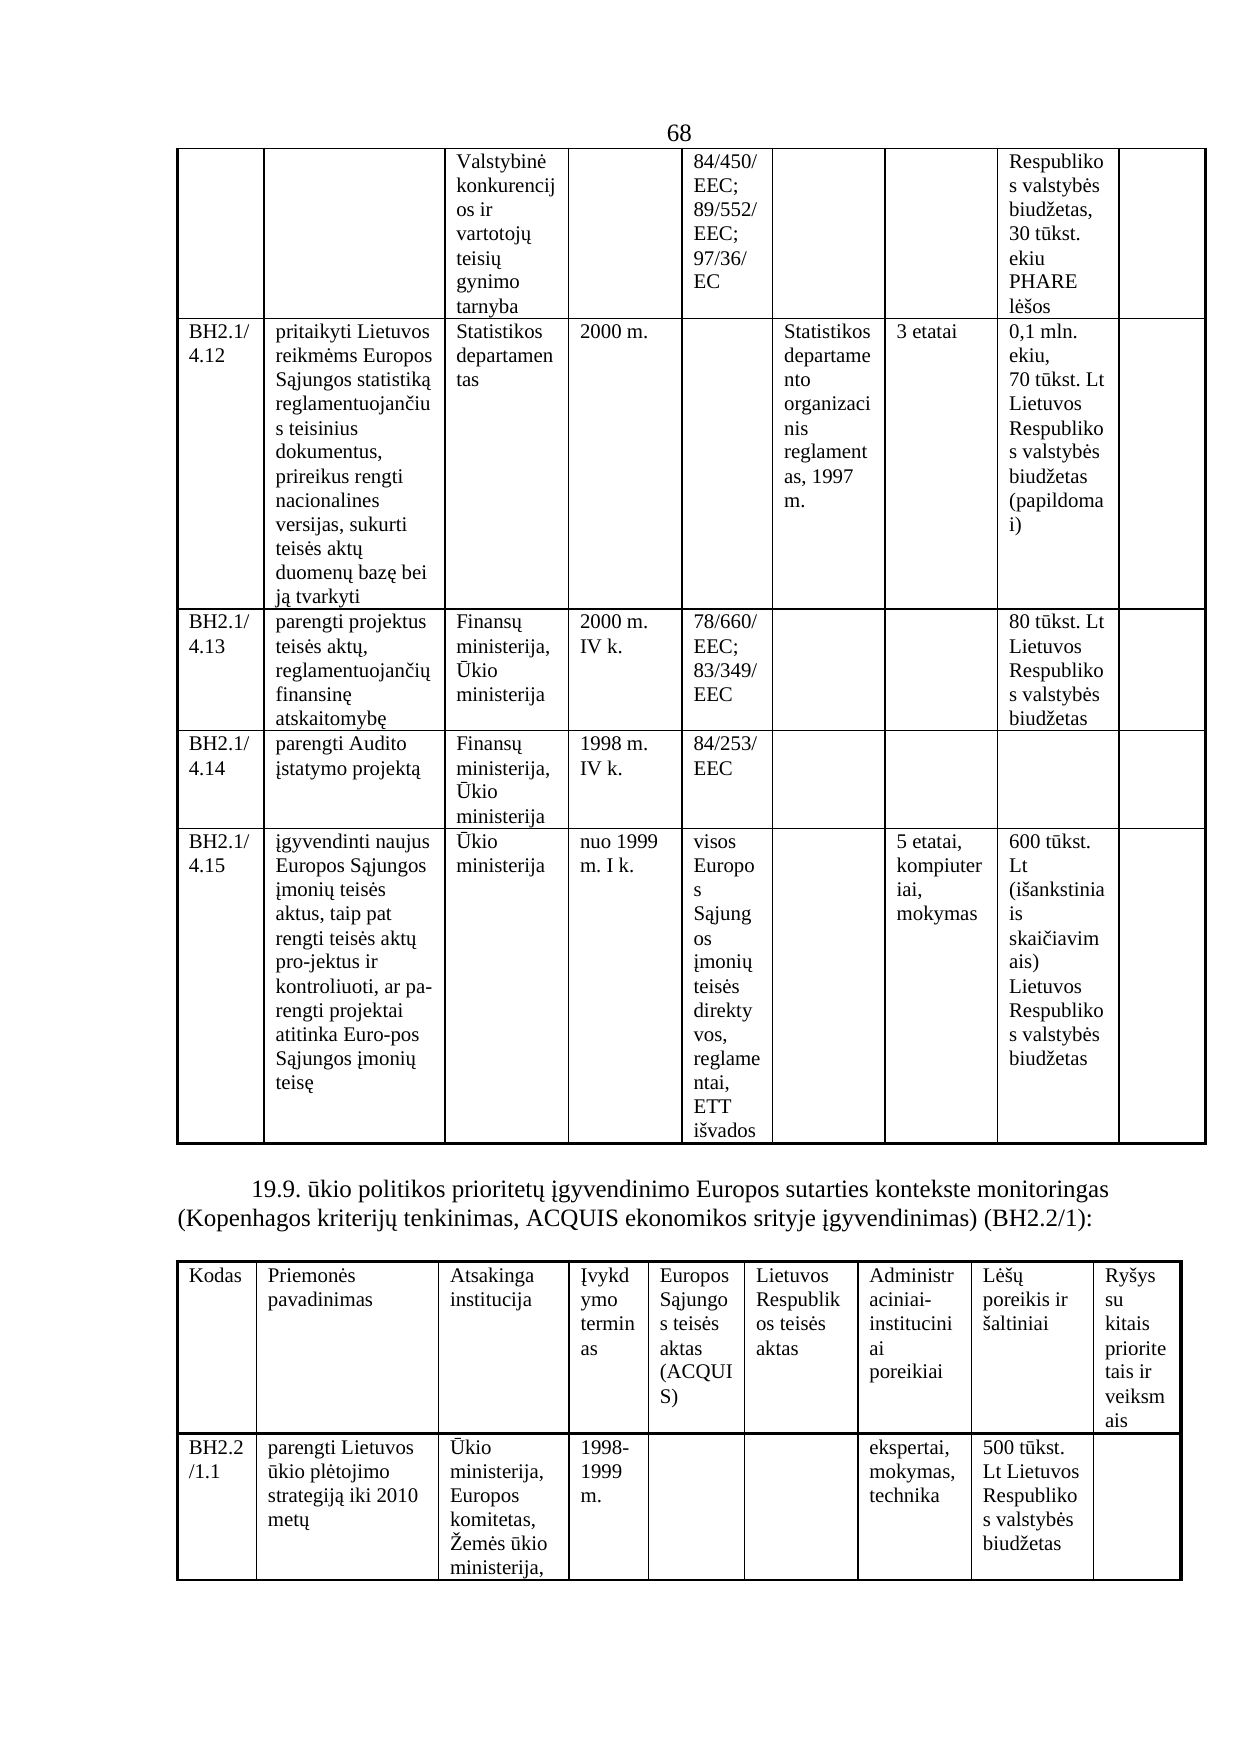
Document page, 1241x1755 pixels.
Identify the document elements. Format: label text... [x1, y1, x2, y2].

table_cell parengti Audito įstatymo projektą [265, 731, 444, 828]
table_cell pritaikyti Lietuvos reikmėms Europos Sąjungos statistiką reglamentuojančius teisinius dokumentus, prireikus rengti nacionalines versijas, sukurti teisės aktų duomenų bazę bei ją tvarkyti [265, 319, 444, 608]
table_cell [1094, 1435, 1179, 1579]
table_cell [1120, 319, 1204, 608]
table_cell [773, 829, 884, 1142]
table_cell [998, 731, 1118, 828]
table_cell [1120, 731, 1204, 828]
table_cell [773, 731, 884, 828]
table_cell Valstybinė konkurencijos ir vartotojų teisių gynimo tarnyba [446, 149, 568, 318]
table_cell [1120, 829, 1204, 1142]
table_cell 2000 m. [569, 319, 681, 608]
table_cell Finansų ministerija, Ūkio ministerija [446, 610, 568, 730]
table_cell įgyvendinti naujus Europos Sąjungos įmonių teisės aktus, taip pat rengti teisės aktų pro-jektus ir kontroliuoti, ar pa-rengti projektai atitinka Euro-pos Sąjungos įmonių teisę [265, 829, 444, 1142]
table_cell [569, 149, 681, 318]
table_cell [745, 1435, 857, 1579]
table_cell Respublikos valstybės biudžetas, 30 tūkst. ekiu PHARE lėšos [998, 149, 1118, 318]
table_cell [1120, 610, 1204, 730]
table_cell visos Europos Sąjungos įmonių teisės direktyvos, reglamentai, ETT išvados [683, 829, 772, 1142]
table_cell BH2.2/1.1 [179, 1435, 256, 1579]
table_cell 1998-1999 m. [570, 1435, 648, 1579]
table_header Administraciniai-instituciniai poreikiai [859, 1263, 971, 1432]
table_header Europos Sąjungos teisės aktas (ACQUIS) [649, 1263, 744, 1432]
table_cell 5 etatai, kompiuteriai, mokymas [886, 829, 997, 1142]
table_cell [1120, 149, 1204, 318]
table_cell 84/450/EEC; 89/552/EEC; 97/36/EC [683, 149, 772, 318]
table_header Įvykdymo terminas [570, 1263, 648, 1432]
table_cell parengti projektus teisės aktų, reglamentuojančių finansinę atskaitomybę [265, 610, 444, 730]
table_cell [683, 319, 772, 608]
table_cell 84/253/EEC [683, 731, 772, 828]
table_cell Statistikos departamentas [446, 319, 568, 608]
table_cell 500 tūkst. Lt Lietuvos Respublikos valstybės biudžetas [972, 1435, 1093, 1579]
table_cell [886, 149, 997, 318]
table_cell [179, 149, 263, 318]
table_cell Statistikos departamento organizacinis reglamentas, 1997 m. [773, 319, 884, 608]
table_cell Ūkio ministerija [446, 829, 568, 1142]
table_cell [773, 149, 884, 318]
table_cell ekspertai, mokymas, technika [859, 1435, 971, 1579]
table_header Ryšys su kitais prioritetais ir veiksmais [1094, 1263, 1179, 1432]
table_header Lietuvos Respublikos teisės aktas [745, 1263, 857, 1432]
table_header Priemonės pavadinimas [257, 1263, 438, 1432]
table_header Kodas [179, 1263, 256, 1432]
table_cell parengti Lietuvos ūkio plėtojimo strategiją iki 2010 metų [257, 1435, 438, 1579]
table_cell Finansų ministerija, Ūkio ministerija [446, 731, 568, 828]
table_cell 2000 m. IV k. [569, 610, 681, 730]
table_cell nuo 1999 m. I k. [569, 829, 681, 1142]
table_cell [886, 731, 997, 828]
text 19.9. ūkio politikos prioritetų įgyvendinimo Europos sutarties kontekste monitoringas (Kopenhagos kriterijų tenkinimas, ACQUIS ekonomikos srityje įgyvendinimas) (BH2.2/1): [177, 1174, 1181, 1231]
table_cell 80 tūkst. Lt Lietuvos Respublikos valstybės biudžetas [998, 610, 1118, 730]
table_cell [886, 610, 997, 730]
table_cell BH2.1/4.14 [179, 731, 263, 828]
table_cell 1998 m. IV k. [569, 731, 681, 828]
table_cell 78/660/EEC; 83/349/EEC [683, 610, 772, 730]
table_cell BH2.1/4.13 [179, 610, 263, 730]
table_cell [265, 149, 444, 318]
table_cell 0,1 mln. ekiu, 70 tūkst. Lt Lietuvos Respublikos valstybės biudžetas (papildomai) [998, 319, 1118, 608]
table_cell Ūkio ministerija, Europos komitetas, Žemės ūkio ministerija, [439, 1435, 568, 1579]
table_cell BH2.1/4.12 [179, 319, 263, 608]
table_header Lėšų poreikis ir šaltiniai [972, 1263, 1093, 1432]
table_cell 600 tūkst. Lt (išankstiniais skaičiavimais) Lietuvos Respublikos valstybės biudžetas [998, 829, 1118, 1142]
table_cell BH2.1/4.15 [179, 829, 263, 1142]
table_cell [773, 610, 884, 730]
table_cell 3 etatai [886, 319, 997, 608]
table_cell [649, 1435, 744, 1579]
table_header Atsakinga institucija [439, 1263, 568, 1432]
